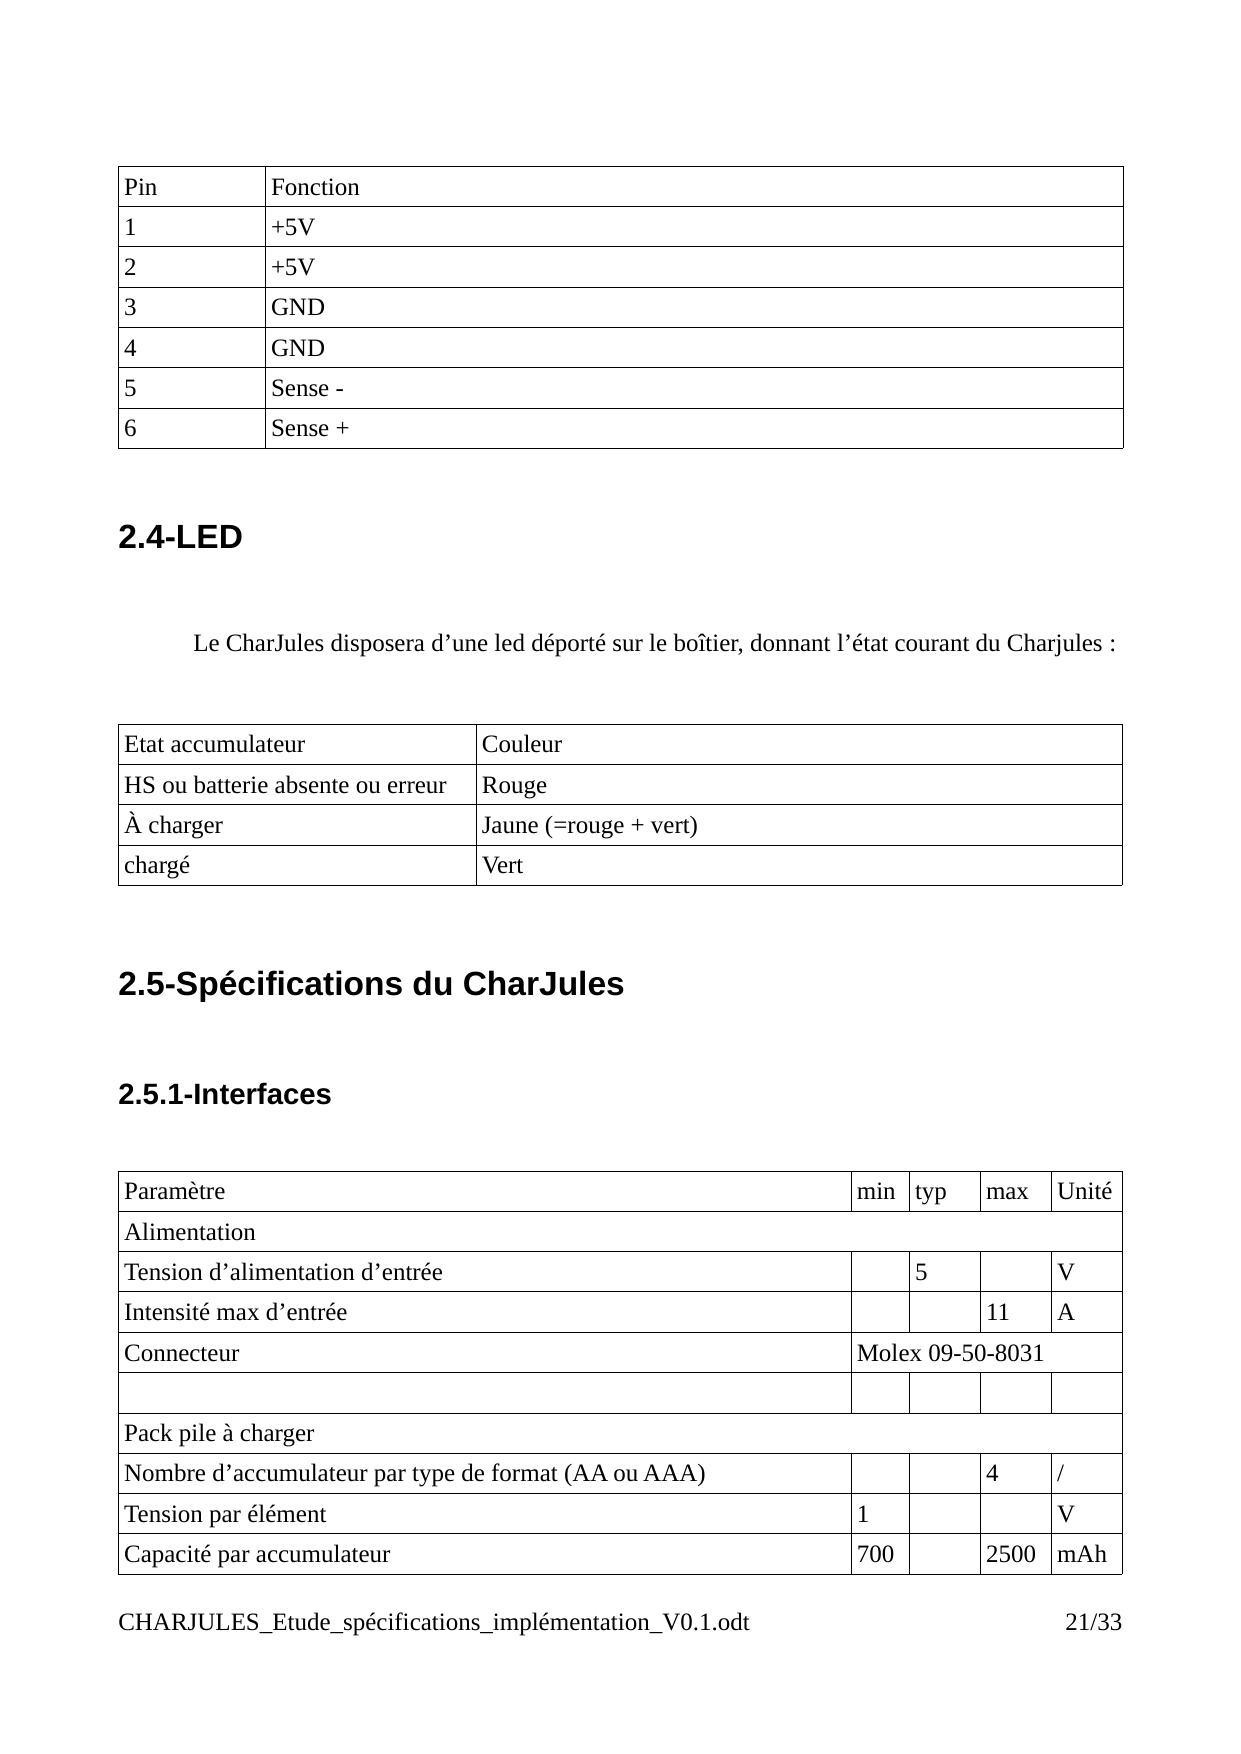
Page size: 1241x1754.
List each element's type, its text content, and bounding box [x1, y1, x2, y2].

table_cell +5V [266, 247, 1123, 287]
table_header max [981, 1172, 1051, 1211]
table_cell [852, 1454, 909, 1493]
table_cell 4 [981, 1454, 1051, 1493]
table_cell Nombre d’accumulateur par type de format (AA ou AAA) [119, 1454, 851, 1493]
table_cell [981, 1494, 1051, 1533]
table_cell Pack pile à charger [119, 1414, 1122, 1453]
table_header min [852, 1172, 909, 1211]
list Le CharJules disposera d’une led déporté sur le boîtier, donnant l’état courant du Charjules : [156, 628, 1122, 657]
table_cell Connecteur [119, 1333, 851, 1372]
table_cell Jaune (=rouge + vert) [477, 805, 1122, 844]
table_cell GND [266, 288, 1123, 327]
table_cell +5V [266, 207, 1123, 246]
table_cell 5 [910, 1252, 980, 1291]
table_header Couleur [477, 725, 1122, 764]
table_cell V [1052, 1494, 1122, 1533]
subtitle 2.5-Spécifications du CharJules [118, 963, 1122, 1002]
table_cell 2500 [981, 1534, 1051, 1574]
table_cell Capacité par accumulateur [119, 1534, 851, 1574]
table_cell [981, 1252, 1051, 1291]
table_cell 1 [119, 207, 265, 246]
table_cell Vert [477, 846, 1122, 885]
table_cell HS ou batterie absente ou erreur [119, 765, 476, 804]
table_cell 1 [852, 1494, 909, 1533]
table_cell [910, 1454, 980, 1493]
table_cell [852, 1252, 909, 1291]
table_cell 5 [119, 368, 265, 408]
table_cell chargé [119, 846, 476, 885]
table_header Pin [119, 167, 265, 206]
table_cell [910, 1292, 980, 1332]
table_cell Rouge [477, 765, 1122, 804]
table_cell 6 [119, 409, 265, 448]
table_cell À charger [119, 805, 476, 844]
table_cell [852, 1292, 909, 1332]
table_header Etat accumulateur [119, 725, 476, 764]
table_cell Molex 09-50-8031 [852, 1333, 1122, 1372]
subtitle 2.5.1-Interfaces [118, 1077, 1122, 1110]
table_cell [910, 1373, 980, 1412]
table_cell 3 [119, 288, 265, 327]
table_cell Sense - [266, 368, 1123, 408]
table_cell [1052, 1373, 1122, 1412]
table_cell Intensité max d’entrée [119, 1292, 851, 1332]
table_cell Alimentation [119, 1212, 1122, 1251]
table_header Paramètre [119, 1172, 851, 1211]
table_header Fonction [266, 167, 1123, 206]
table_cell [910, 1494, 980, 1533]
table_cell mAh [1052, 1534, 1122, 1574]
table_cell 11 [981, 1292, 1051, 1332]
table_cell 700 [852, 1534, 909, 1574]
table_cell GND [266, 328, 1123, 367]
table_cell Tension d’alimentation d’entrée [119, 1252, 851, 1291]
table_cell [910, 1534, 980, 1574]
table_cell Tension par élément [119, 1494, 851, 1533]
table_cell 2 [119, 247, 265, 287]
table_cell Sense + [266, 409, 1123, 448]
table_cell [852, 1373, 909, 1412]
table_cell [981, 1373, 1051, 1412]
table_cell / [1052, 1454, 1122, 1493]
subtitle 2.4-LED [118, 516, 1122, 555]
table_header typ [910, 1172, 980, 1211]
table_header Unité [1052, 1172, 1122, 1211]
table_cell [119, 1373, 851, 1412]
table_cell 4 [119, 328, 265, 367]
table_cell A [1052, 1292, 1122, 1332]
table_cell V [1052, 1252, 1122, 1291]
